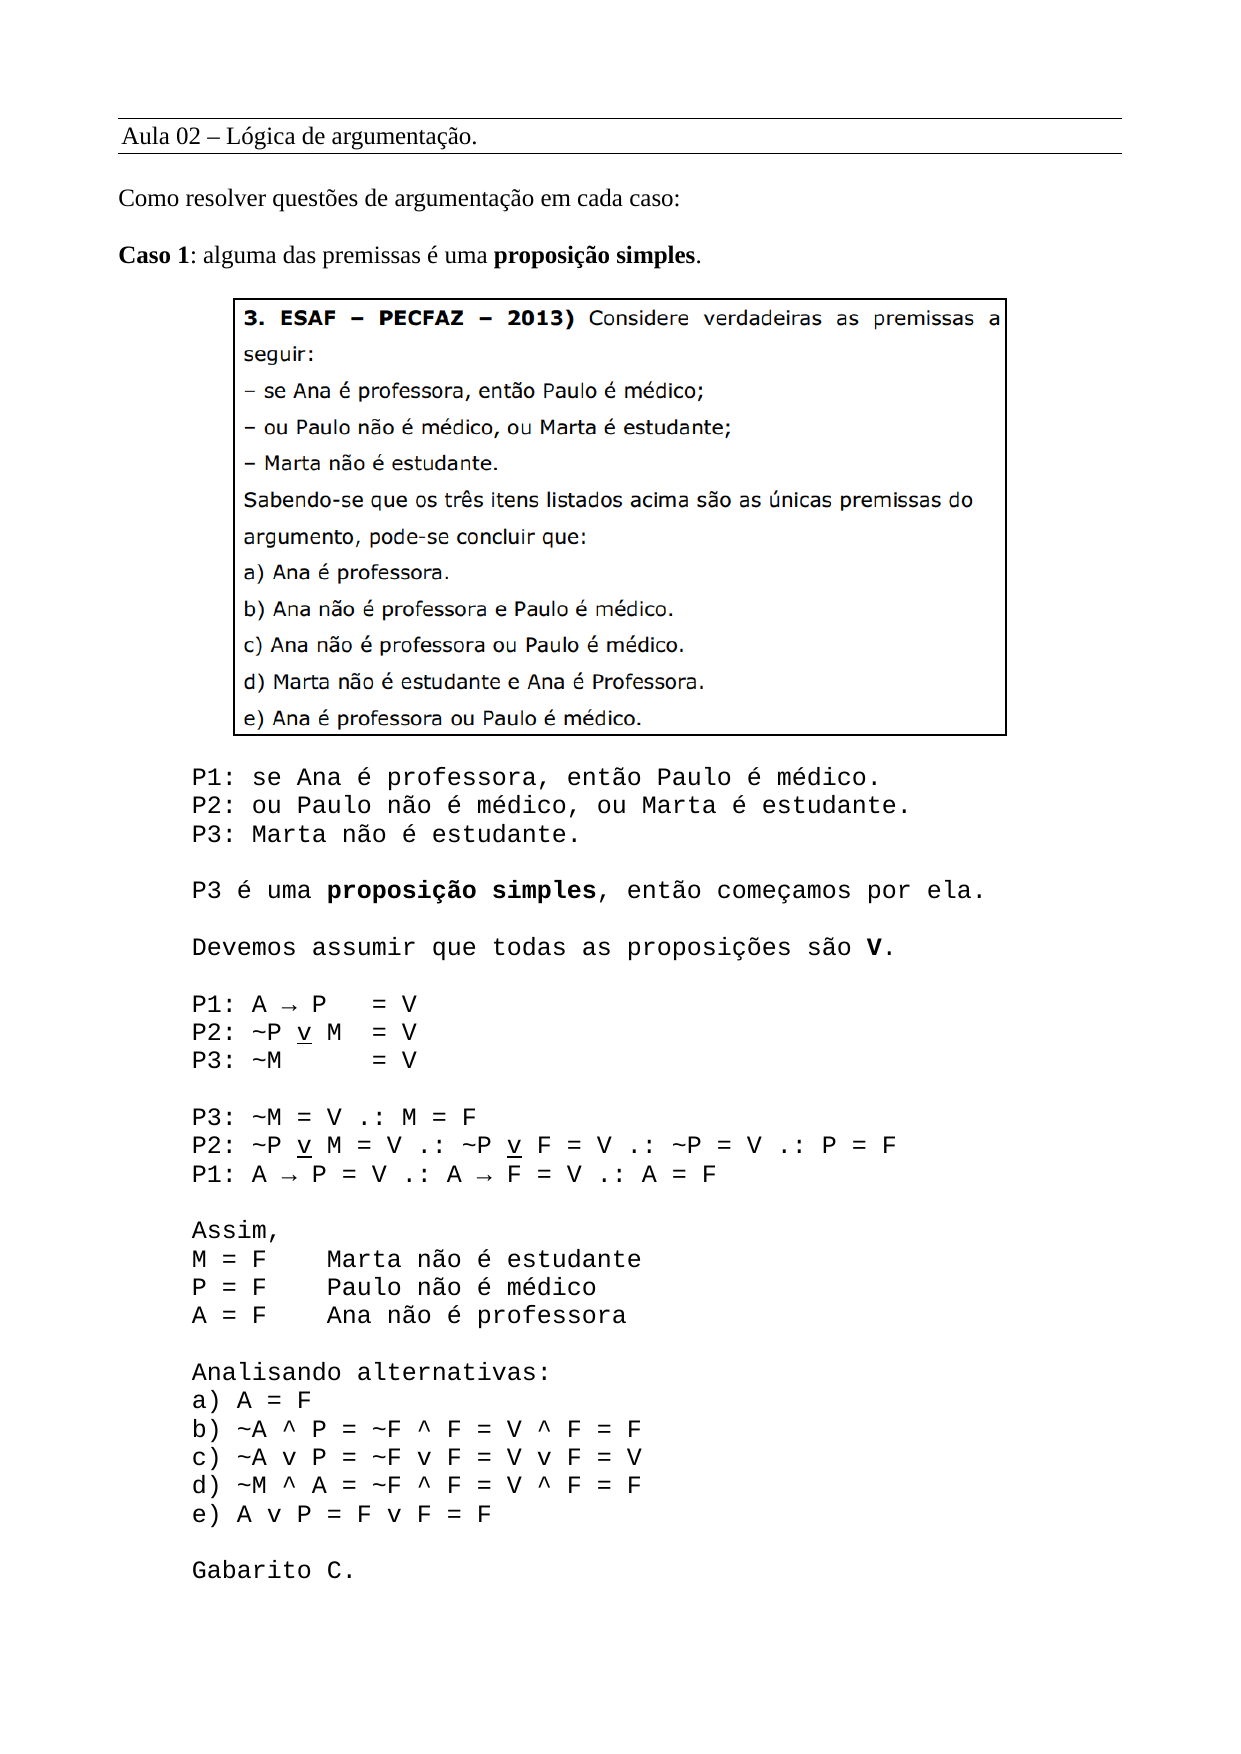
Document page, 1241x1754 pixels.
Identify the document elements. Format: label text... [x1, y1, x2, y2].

text P3 é uma proposição simples, então começamos por ela. [192, 878, 1122, 906]
text a) A = F [192, 1388, 1122, 1416]
text P1: se Ana é professora, então Paulo é médico. [192, 764, 1122, 793]
text Gabarito C. [192, 1558, 1122, 1586]
text b) ~A ^ P = ~F ^ F = V ^ F = F [192, 1416, 1122, 1444]
text P1: A → P = V .: A → F = V .: A = F [192, 1161, 1122, 1189]
text d) ~M ^ A = ~F ^ F = V ^ F = F [192, 1473, 1122, 1501]
text Como resolver questões de argumentação em cada caso: [118, 183, 1122, 211]
text Assim, [192, 1218, 1122, 1246]
text P3: Marta não é estudante. [192, 821, 1122, 849]
text A = F Ana não é professora [192, 1303, 1122, 1331]
text P1: A → P = V [192, 991, 1122, 1019]
text Devemos assumir que todas as proposições são V. [192, 934, 1122, 963]
picture [237, 302, 1003, 731]
text Analisando alternativas: [192, 1359, 1122, 1388]
text c) ~A v P = ~F v F = V v F = V [192, 1444, 1122, 1473]
text P2: ou Paulo não é médico, ou Marta é estudante. [192, 793, 1122, 821]
text M = F Marta não é estudante [192, 1246, 1122, 1274]
text P2: ~P v M = V .: ~P v F = V .: ~P = V .: P = F [192, 1133, 1122, 1161]
text Caso 1: alguma das premissas é uma proposição simples. [118, 240, 1122, 269]
text P3: ~M = V [192, 1048, 1122, 1076]
text P = F Paulo não é médico [192, 1274, 1122, 1303]
text P2: ~P v M = V [192, 1019, 1122, 1048]
text e) A v P = F v F = F [192, 1501, 1122, 1529]
text P3: ~M = V .: M = F [192, 1104, 1122, 1133]
